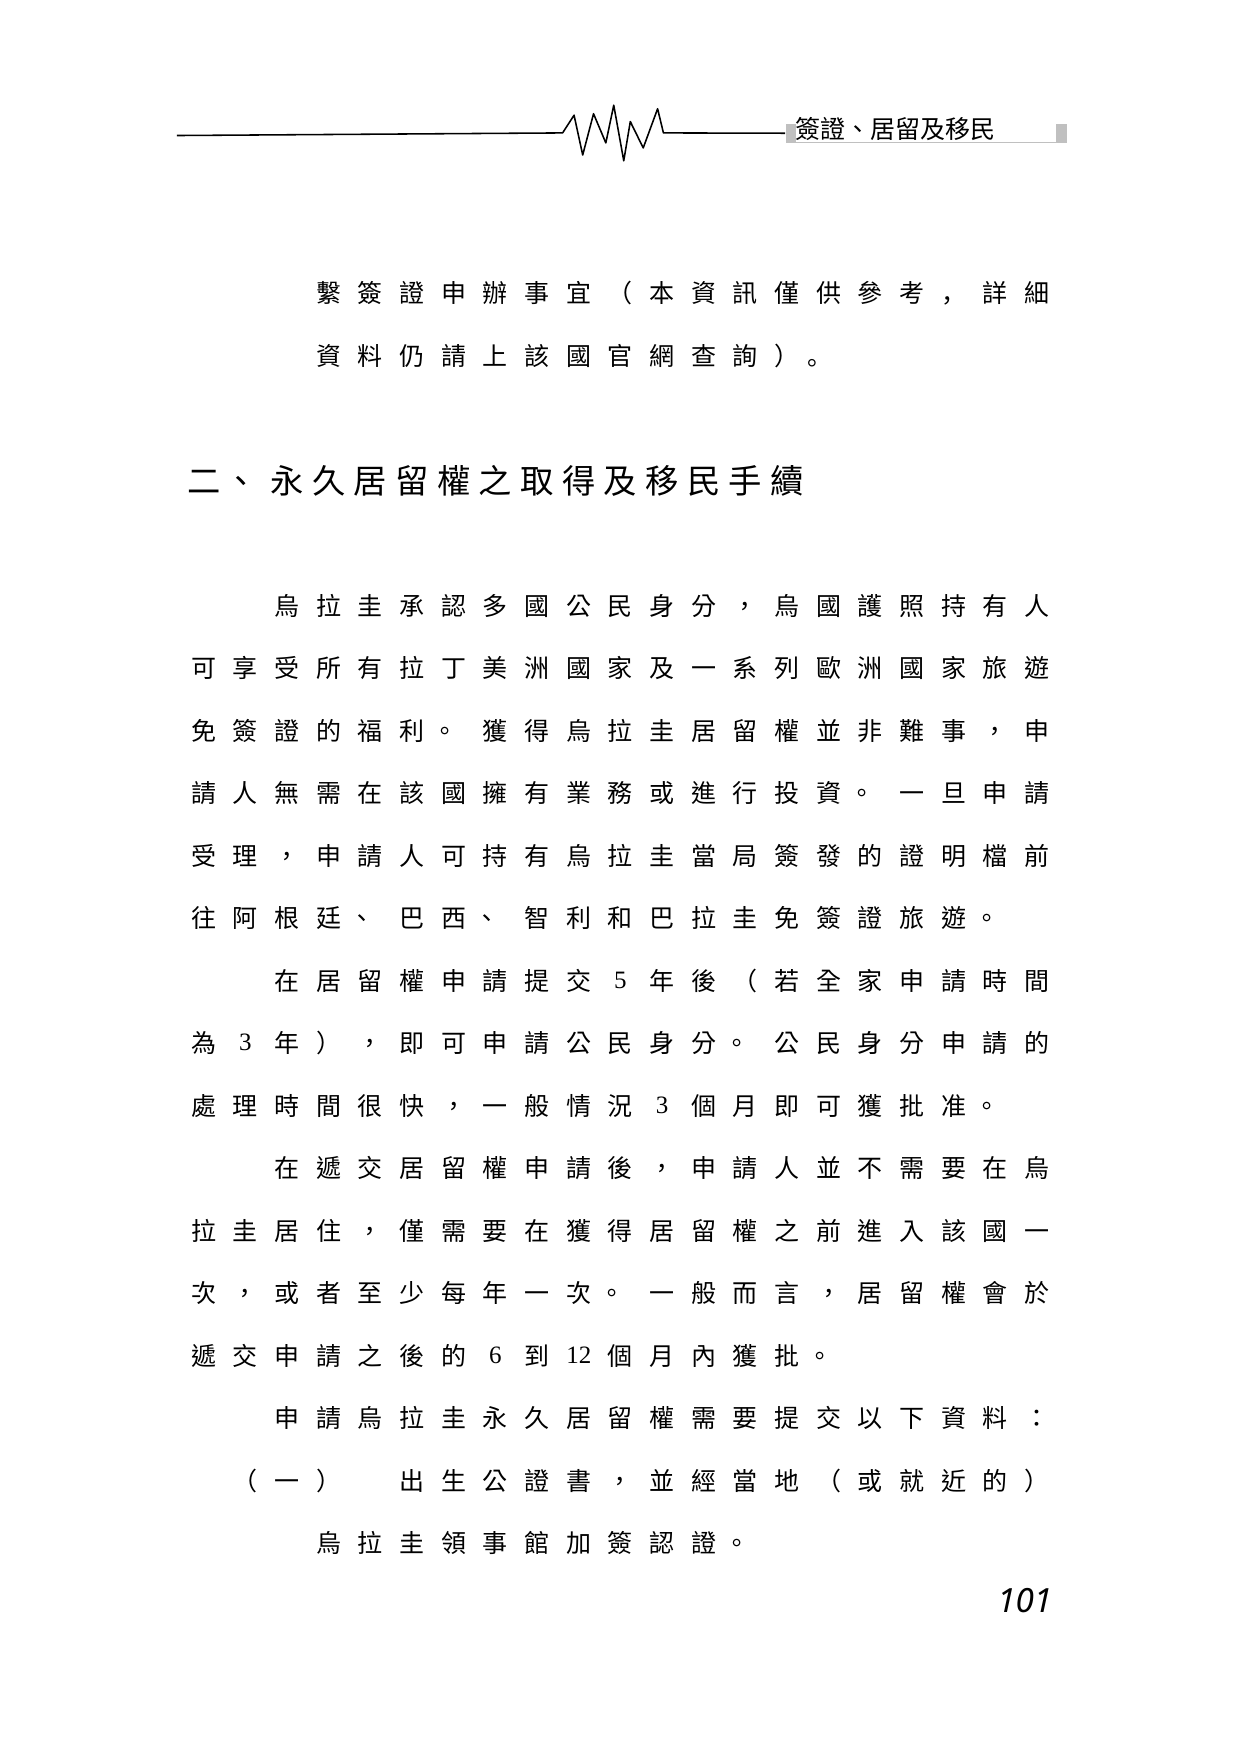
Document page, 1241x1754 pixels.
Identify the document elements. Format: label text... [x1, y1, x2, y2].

text （一） 出生公證書，並經當地（或就近的）烏拉圭領事館加簽認證。 [207, 1438, 1058, 1563]
text 二、永久居留權之取得及移民手續 [183, 438, 1058, 500]
text 申請烏拉圭永久居留權需要提交以下資料： [183, 1375, 1058, 1438]
text 烏拉圭承認多國公民身分，烏國護照持有人可享受所有拉丁美洲國家及一系列歐洲國家旅遊免簽證的福利。獲得烏拉圭居留權並非難事，申請人無需在該國擁有業務或進行投資。一旦申請受理，申請人可持有烏拉圭當局簽發的證明檔前往阿根廷、巴西、智利和巴拉圭免簽證旅遊。 [183, 563, 1058, 938]
text 在居留權申請提交5年後（若全家申請時間為3年），即可申請公民身分。公民身分申請的處理時間很快，一般情況3個月即可獲批准。 [183, 938, 1058, 1125]
text 繫簽證申辦事宜（本資訊僅供參考，詳細資料仍請上該國官網查詢）。 [281, 250, 1058, 375]
text 在遞交居留權申請後，申請人並不需要在烏拉圭居住，僅需要在獲得居留權之前進入該國一次，或者至少每年一次。一般而言，居留權會於遞交申請之後的6到12個月內獲批。 [183, 1125, 1058, 1375]
